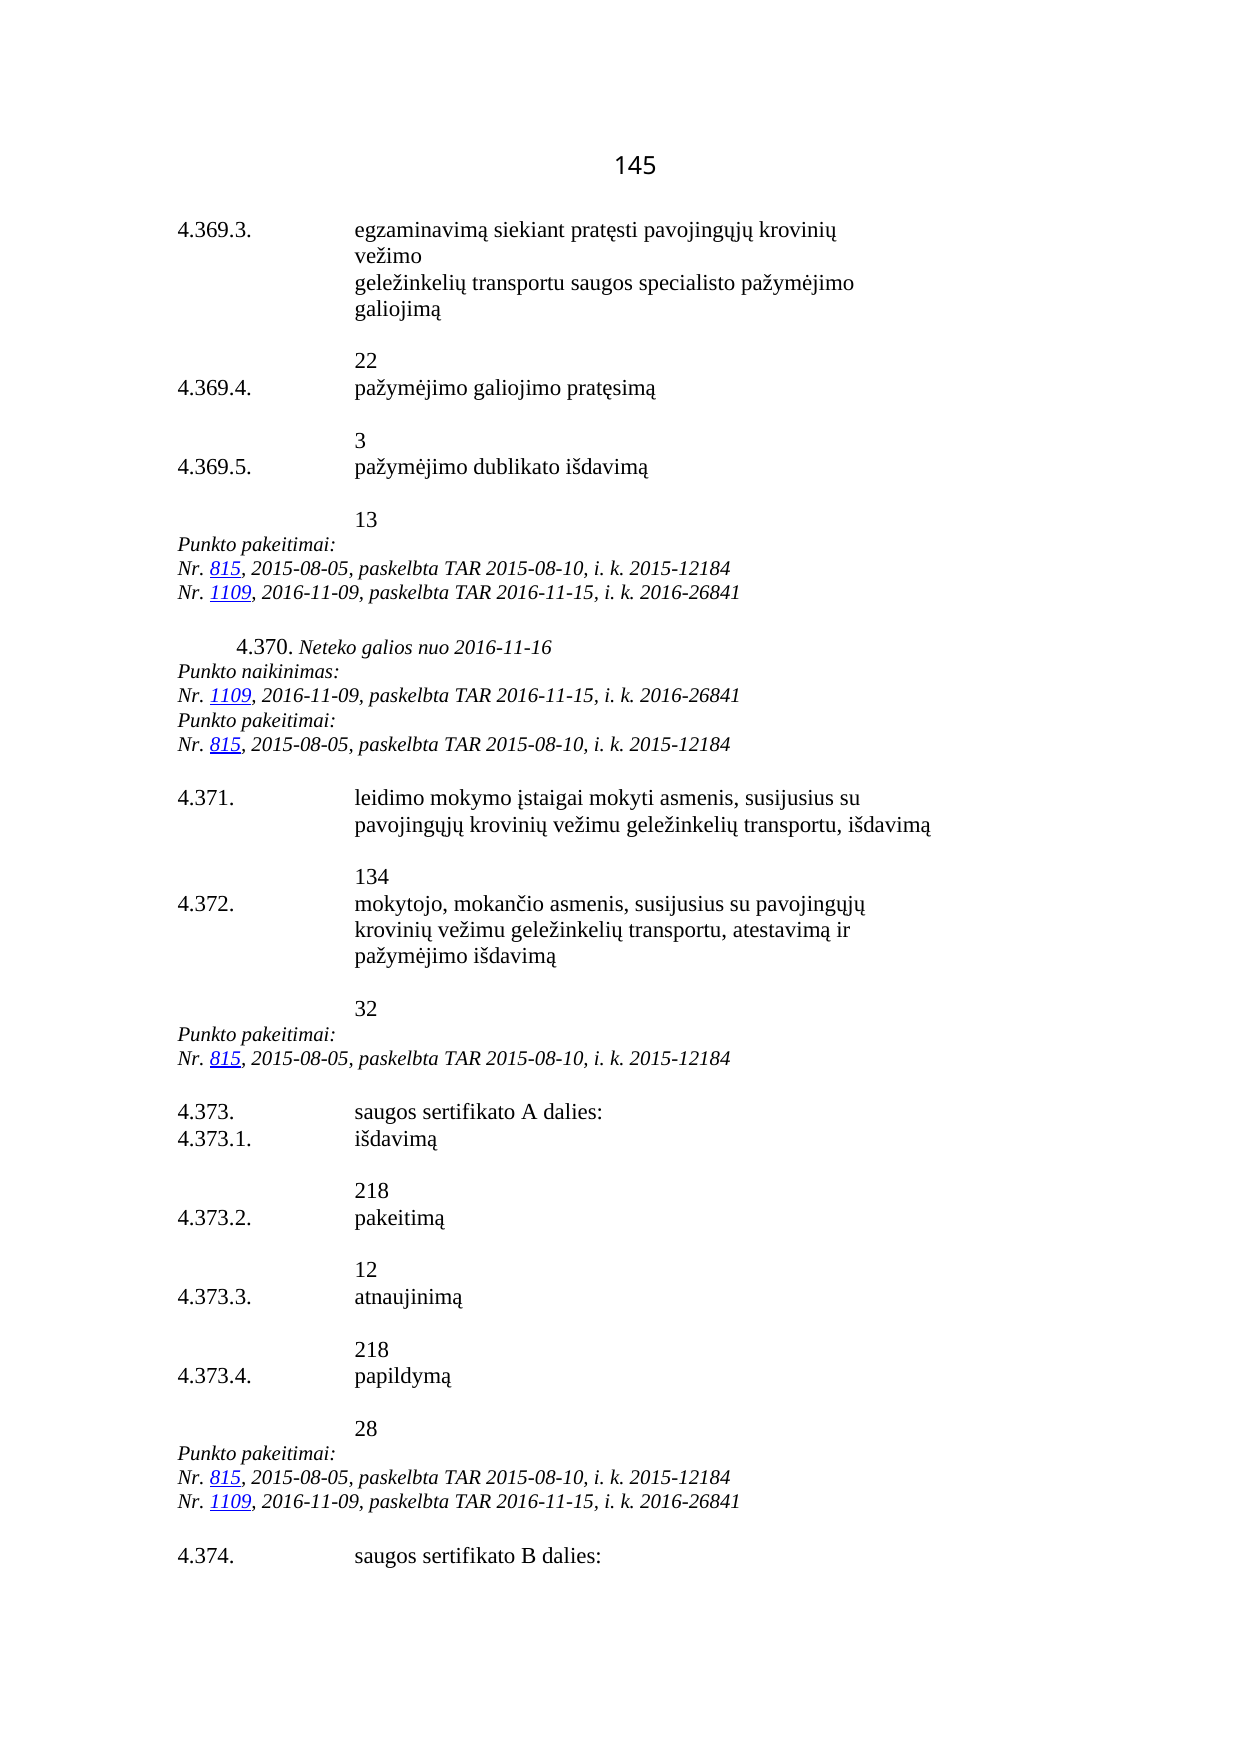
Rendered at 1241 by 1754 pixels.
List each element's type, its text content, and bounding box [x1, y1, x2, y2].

text Nr. 815, 2015-08-05, paskelbta TAR 2015-08-10, i. k. 2015-12184 [177, 1046, 1093, 1070]
text Nr. 815, 2015-08-05, paskelbta TAR 2015-08-10, i. k. 2015-12184 [177, 556, 1093, 580]
text pavojingųjų krovinių vežimu geležinkelių transportu, išdavimą 134 [354, 811, 945, 890]
text geležinkelių transportu saugos specialisto pažymėjimo [354, 268, 892, 295]
text 4.374. saugos sertifikato B dalies: [177, 1542, 892, 1568]
text 4.373.2. pakeitimą 12 [177, 1204, 892, 1283]
text Nr. 815, 2015-08-05, paskelbta TAR 2015-08-10, i. k. 2015-12184 [177, 1465, 1093, 1489]
text Nr. 1109, 2016-11-09, paskelbta TAR 2016-11-15, i. k. 2016-26841 [177, 1489, 1093, 1513]
text 4.373.4. papildymą 28 [177, 1362, 892, 1441]
text 4.369.3. egzaminavimą siekiant pratęsti pavojingųjų krovinių vežimo [177, 216, 892, 268]
text Nr. 1109, 2016-11-09, paskelbta TAR 2016-11-15, i. k. 2016-26841 [177, 580, 1093, 604]
text 4.369.5. pažymėjimo dublikato išdavimą 13 [177, 453, 892, 532]
text Punkto pakeitimai: [177, 532, 1093, 556]
text Punkto naikinimas: [177, 659, 1093, 683]
text krovinių vežimu geležinkelių transportu, atestavimą ir [354, 916, 945, 942]
text Nr. 815, 2015-08-05, paskelbta TAR 2015-08-10, i. k. 2015-12184 [177, 732, 1093, 756]
text Punkto pakeitimai: [177, 1022, 1093, 1046]
text Punkto pakeitimai: [177, 1441, 1093, 1465]
text Nr. 1109, 2016-11-09, paskelbta TAR 2016-11-15, i. k. 2016-26841 [177, 683, 1093, 707]
text Punkto pakeitimai: [177, 707, 1093, 732]
text 4.373.3. atnaujinimą 218 [177, 1283, 892, 1362]
text pažymėjimo išdavimą 32 [354, 942, 945, 1022]
text 4.369.4. pažymėjimo galiojimo pratęsimą 3 [177, 374, 892, 453]
text 4.373.1. išdavimą 218 [177, 1125, 892, 1204]
text 4.373. saugos sertifikato A dalies: [177, 1098, 892, 1125]
text 4.372. mokytojo, mokančio asmenis, susijusius su pavojingųjų [177, 890, 945, 916]
text galiojimą 22 [354, 295, 892, 374]
text 4.371. leidimo mokymo įstaigai mokyti asmenis, susijusius su [177, 784, 945, 811]
text 4.370. Neteko galios nuo 2016-11-16 [177, 633, 1093, 659]
